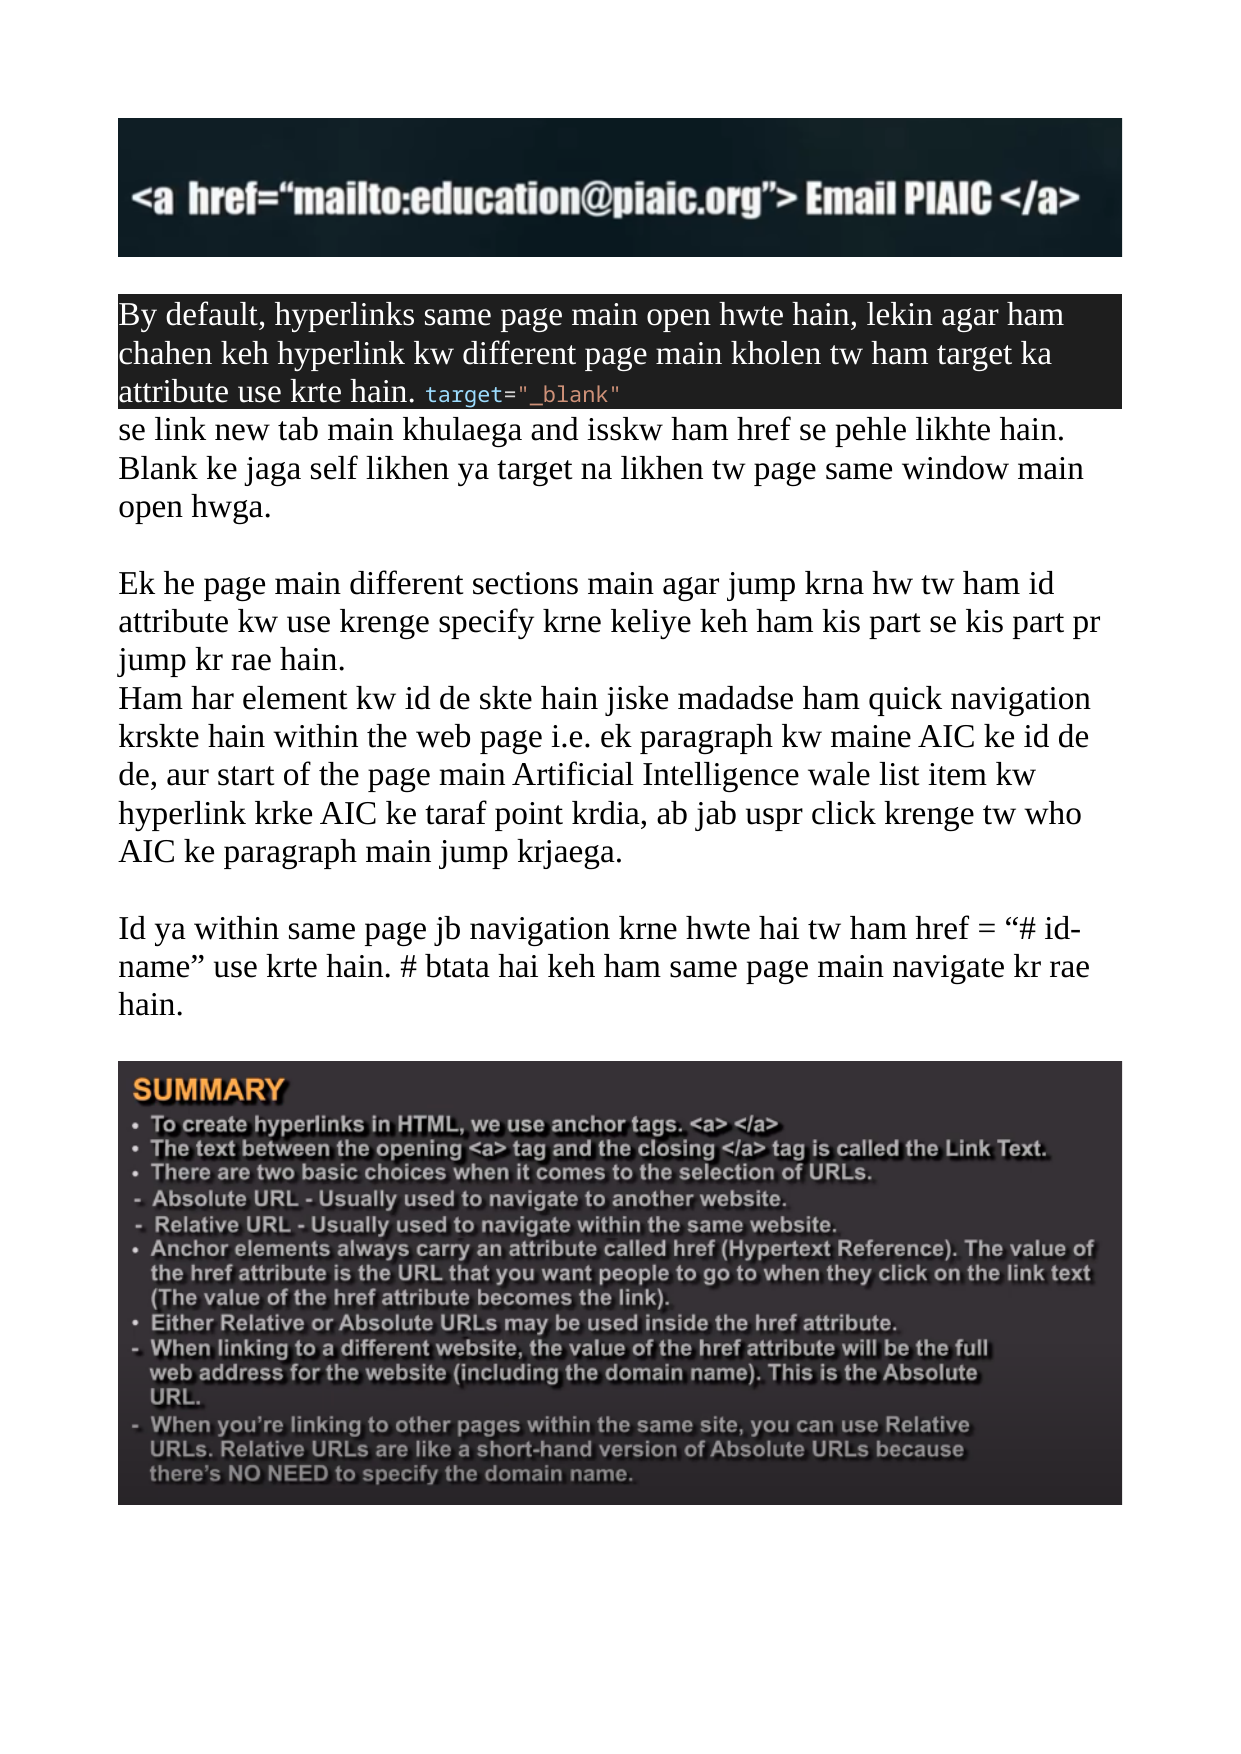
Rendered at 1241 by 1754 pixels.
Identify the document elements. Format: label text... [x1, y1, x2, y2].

text Id ya within same page jb navigation krne hwte hai tw ham href = “# id-name” use krte hain. # btata hai keh ham same page main navigate kr rae hain. [118, 908, 1122, 1023]
text Blank ke jaga self likhen ya target na likhen tw page same window main open hwga. [118, 448, 1122, 524]
text se link new tab main khulaega and isskw ham href se pehle likhte hain. [118, 409, 1122, 448]
text Ham har element kw id de skte hain jiske madadse ham quick navigation krskte hain within the web page i.e. ek paragraph kw maine AIC ke id de de, aur start of the page main Artificial Intelligence wale list item kw hyperlink krke AIC ke taraf point krdia, ab jab uspr click krenge tw who AIC ke paragraph main jump krjaega. [118, 678, 1122, 869]
text Ek he page main different sections main agar jump krna hw tw ham id attribute kw use krenge specify krne keliye keh ham kis part se kis part pr jump kr rae hain. [118, 563, 1122, 678]
text By default, hyperlinks same page main open hwte hain, lekin agar ham chahen keh hyperlink kw different page main kholen tw ham target ka attribute use krte hain. target="_blank" [118, 294, 1122, 409]
